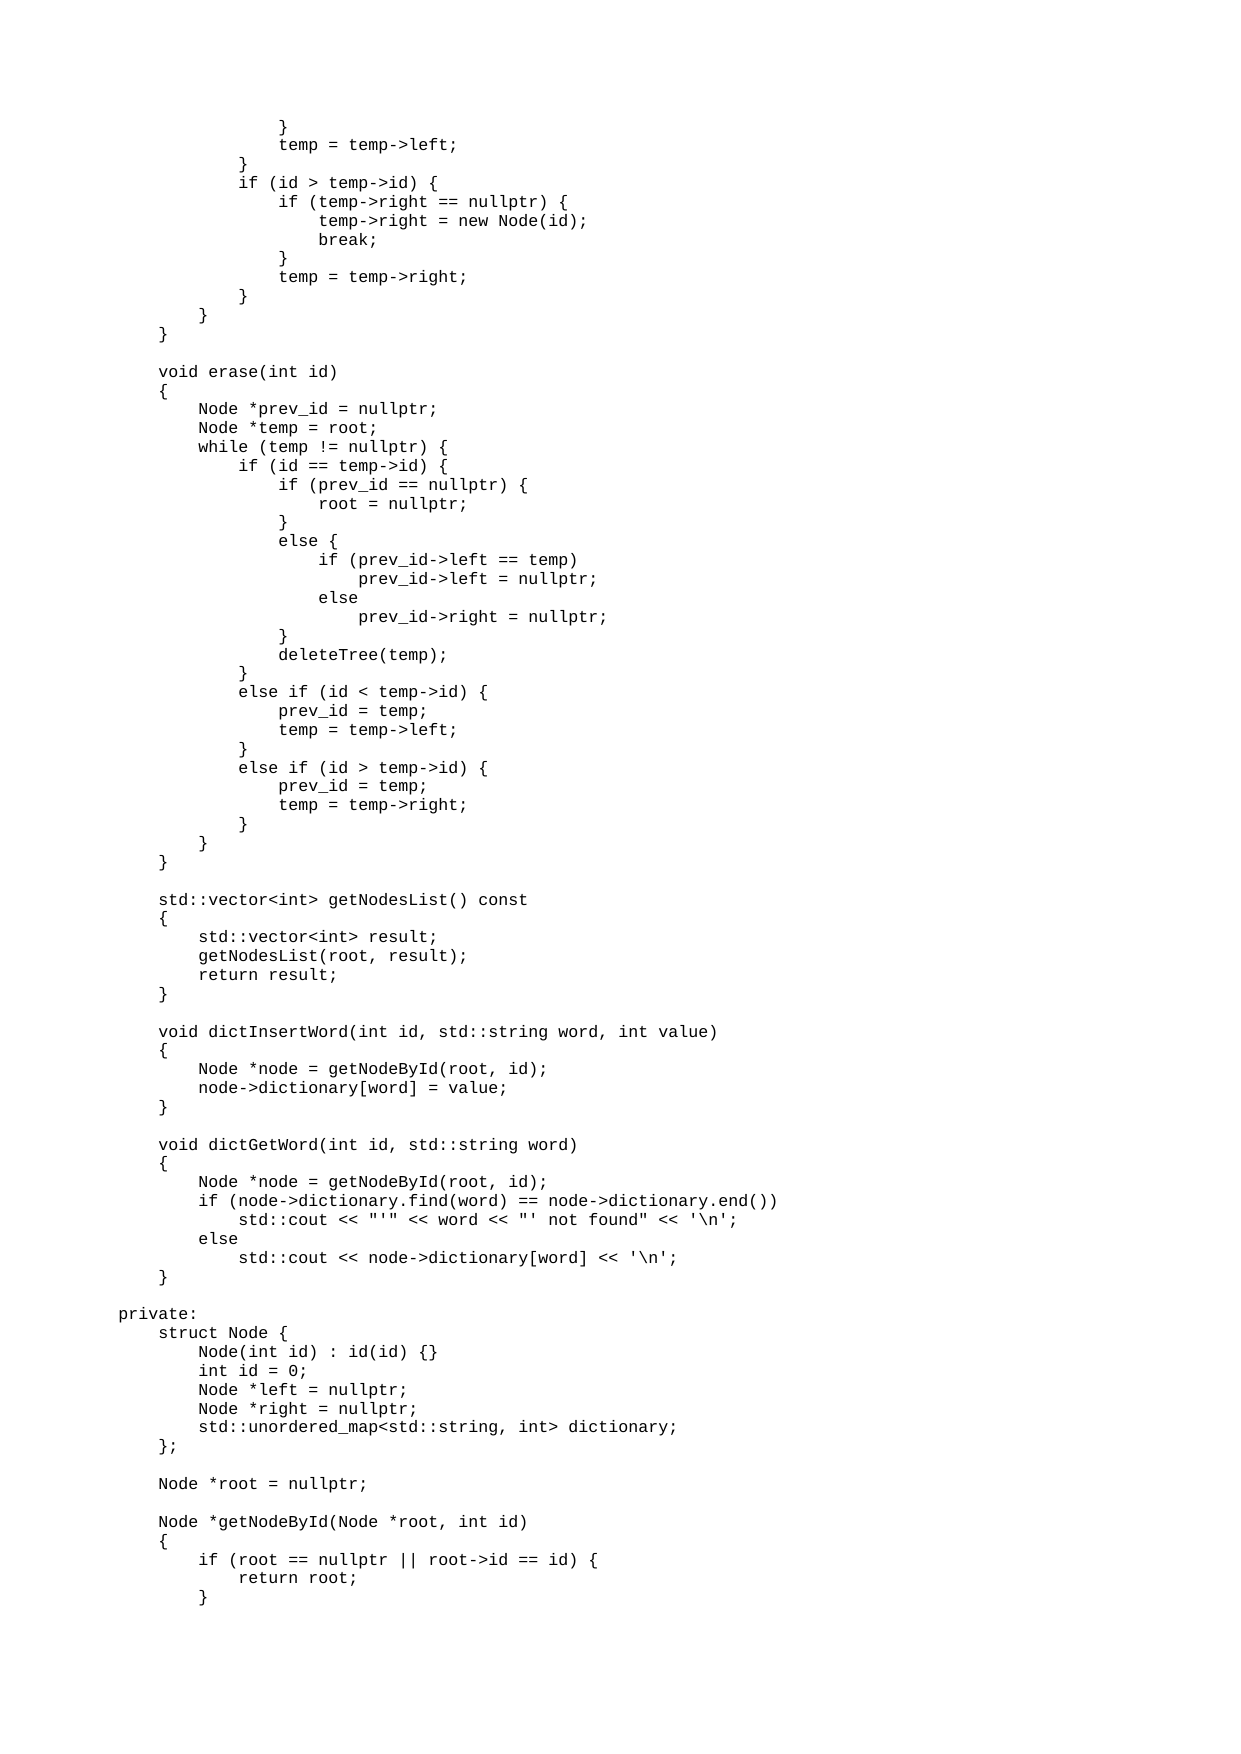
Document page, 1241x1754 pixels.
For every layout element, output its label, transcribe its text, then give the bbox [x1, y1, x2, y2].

text else { [118, 533, 1122, 552]
text temp = temp->left; [118, 137, 1122, 156]
text std::unordered_map<std::string, int> dictionary; [118, 1419, 1122, 1438]
text Node *getNodeById(Node *root, int id) [118, 1513, 1122, 1532]
text while (temp != nullptr) { [118, 439, 1122, 457]
text std::cout << node->dictionary[word] << '\n'; [118, 1249, 1122, 1268]
text return result; [118, 967, 1122, 985]
text void erase(int id) [118, 363, 1122, 382]
text }; [118, 1438, 1122, 1457]
text temp = temp->left; [118, 721, 1122, 740]
text prev_id = temp; [118, 703, 1122, 721]
text } [118, 853, 1122, 872]
text Node *node = getNodeById(root, id); [118, 1174, 1122, 1193]
text } [118, 1589, 1122, 1608]
text if (prev_id->left == temp) [118, 552, 1122, 571]
text { [118, 1155, 1122, 1174]
text } [118, 288, 1122, 307]
text } [118, 326, 1122, 344]
text Node *temp = root; [118, 420, 1122, 439]
text prev_id = temp; [118, 778, 1122, 797]
text if (root == nullptr || root->id == id) { [118, 1551, 1122, 1570]
text deleteTree(temp); [118, 646, 1122, 665]
text } [118, 118, 1122, 137]
text { [118, 910, 1122, 929]
text } [118, 985, 1122, 1004]
text } [118, 665, 1122, 684]
text void dictGetWord(int id, std::string word) [118, 1136, 1122, 1155]
text temp = temp->right; [118, 797, 1122, 816]
text std::cout << "'" << word << "' not found" << '\n'; [118, 1212, 1122, 1231]
text Node *root = nullptr; [118, 1476, 1122, 1494]
text break; [118, 231, 1122, 250]
text Node *node = getNodeById(root, id); [118, 1061, 1122, 1080]
text if (temp->right == nullptr) { [118, 193, 1122, 212]
text void dictInsertWord(int id, std::string word, int value) [118, 1023, 1122, 1042]
text temp->right = new Node(id); [118, 212, 1122, 231]
text prev_id->left = nullptr; [118, 571, 1122, 589]
text } [118, 816, 1122, 834]
text else [118, 589, 1122, 608]
text } [118, 514, 1122, 533]
text return root; [118, 1570, 1122, 1589]
text getNodesList(root, result); [118, 948, 1122, 967]
text prev_id->right = nullptr; [118, 608, 1122, 627]
text { [118, 1532, 1122, 1551]
text else if (id > temp->id) { [118, 759, 1122, 778]
text } [118, 156, 1122, 175]
text { [118, 1042, 1122, 1061]
text struct Node { [118, 1325, 1122, 1344]
text Node *left = nullptr; [118, 1381, 1122, 1400]
text { [118, 382, 1122, 401]
text } [118, 1098, 1122, 1117]
text if (prev_id == nullptr) { [118, 476, 1122, 495]
text Node *right = nullptr; [118, 1400, 1122, 1419]
text std::vector<int> getNodesList() const [118, 891, 1122, 910]
text else [118, 1231, 1122, 1249]
text Node *prev_id = nullptr; [118, 401, 1122, 420]
text } [118, 1268, 1122, 1287]
text if (node->dictionary.find(word) == node->dictionary.end()) [118, 1193, 1122, 1212]
text node->dictionary[word] = value; [118, 1080, 1122, 1098]
text } [118, 307, 1122, 326]
text std::vector<int> result; [118, 929, 1122, 948]
text if (id > temp->id) { [118, 175, 1122, 193]
text } [118, 740, 1122, 759]
text private: [118, 1306, 1122, 1325]
text } [118, 627, 1122, 646]
text Node(int id) : id(id) {} [118, 1344, 1122, 1362]
text root = nullptr; [118, 495, 1122, 514]
text int id = 0; [118, 1362, 1122, 1381]
text else if (id < temp->id) { [118, 684, 1122, 703]
text if (id == temp->id) { [118, 457, 1122, 476]
text temp = temp->right; [118, 269, 1122, 288]
text } [118, 250, 1122, 269]
text } [118, 834, 1122, 853]
